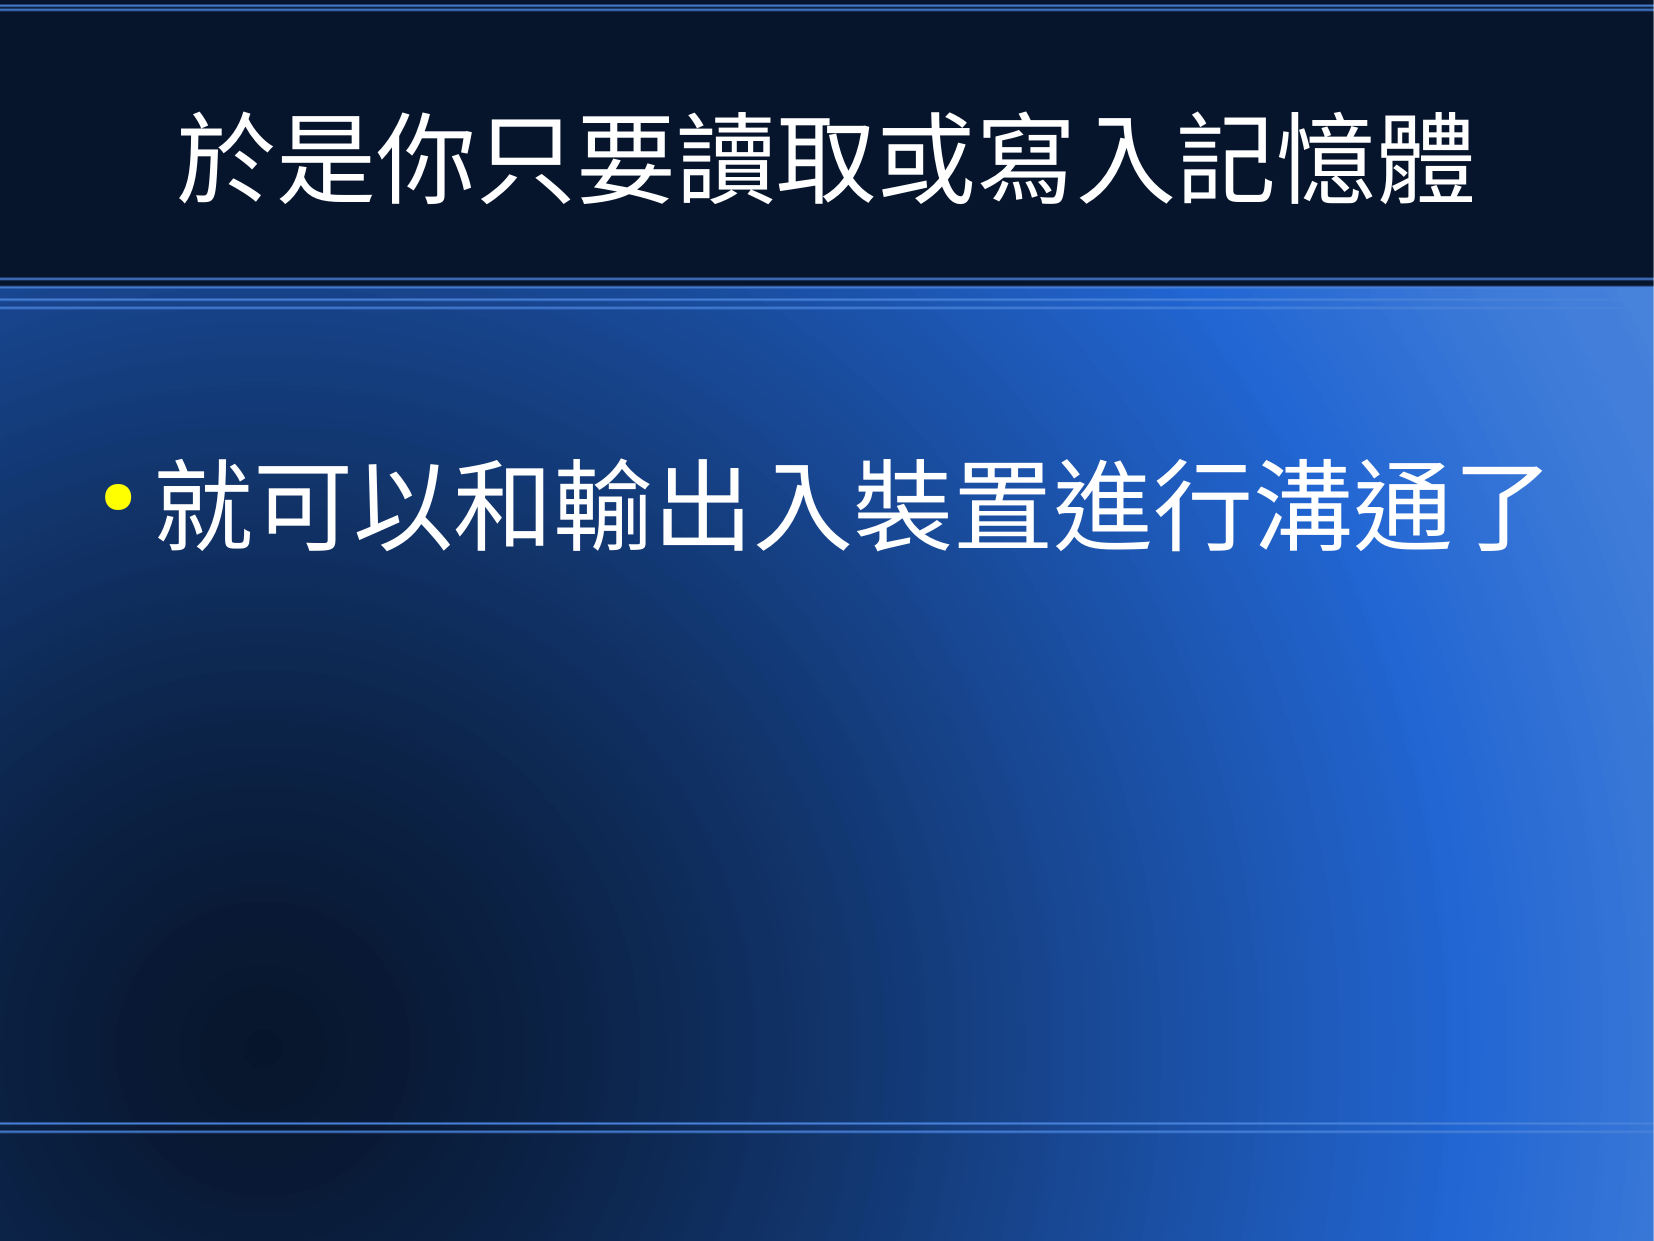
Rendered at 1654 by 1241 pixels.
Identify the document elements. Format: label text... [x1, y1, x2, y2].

list 就可以和輸出入裝置進行溝通了 [82, 355, 1571, 1241]
title 於是你只要讀取或寫入記憶體 [82, 49, 1571, 257]
picture [0, 0, 1654, 1241]
